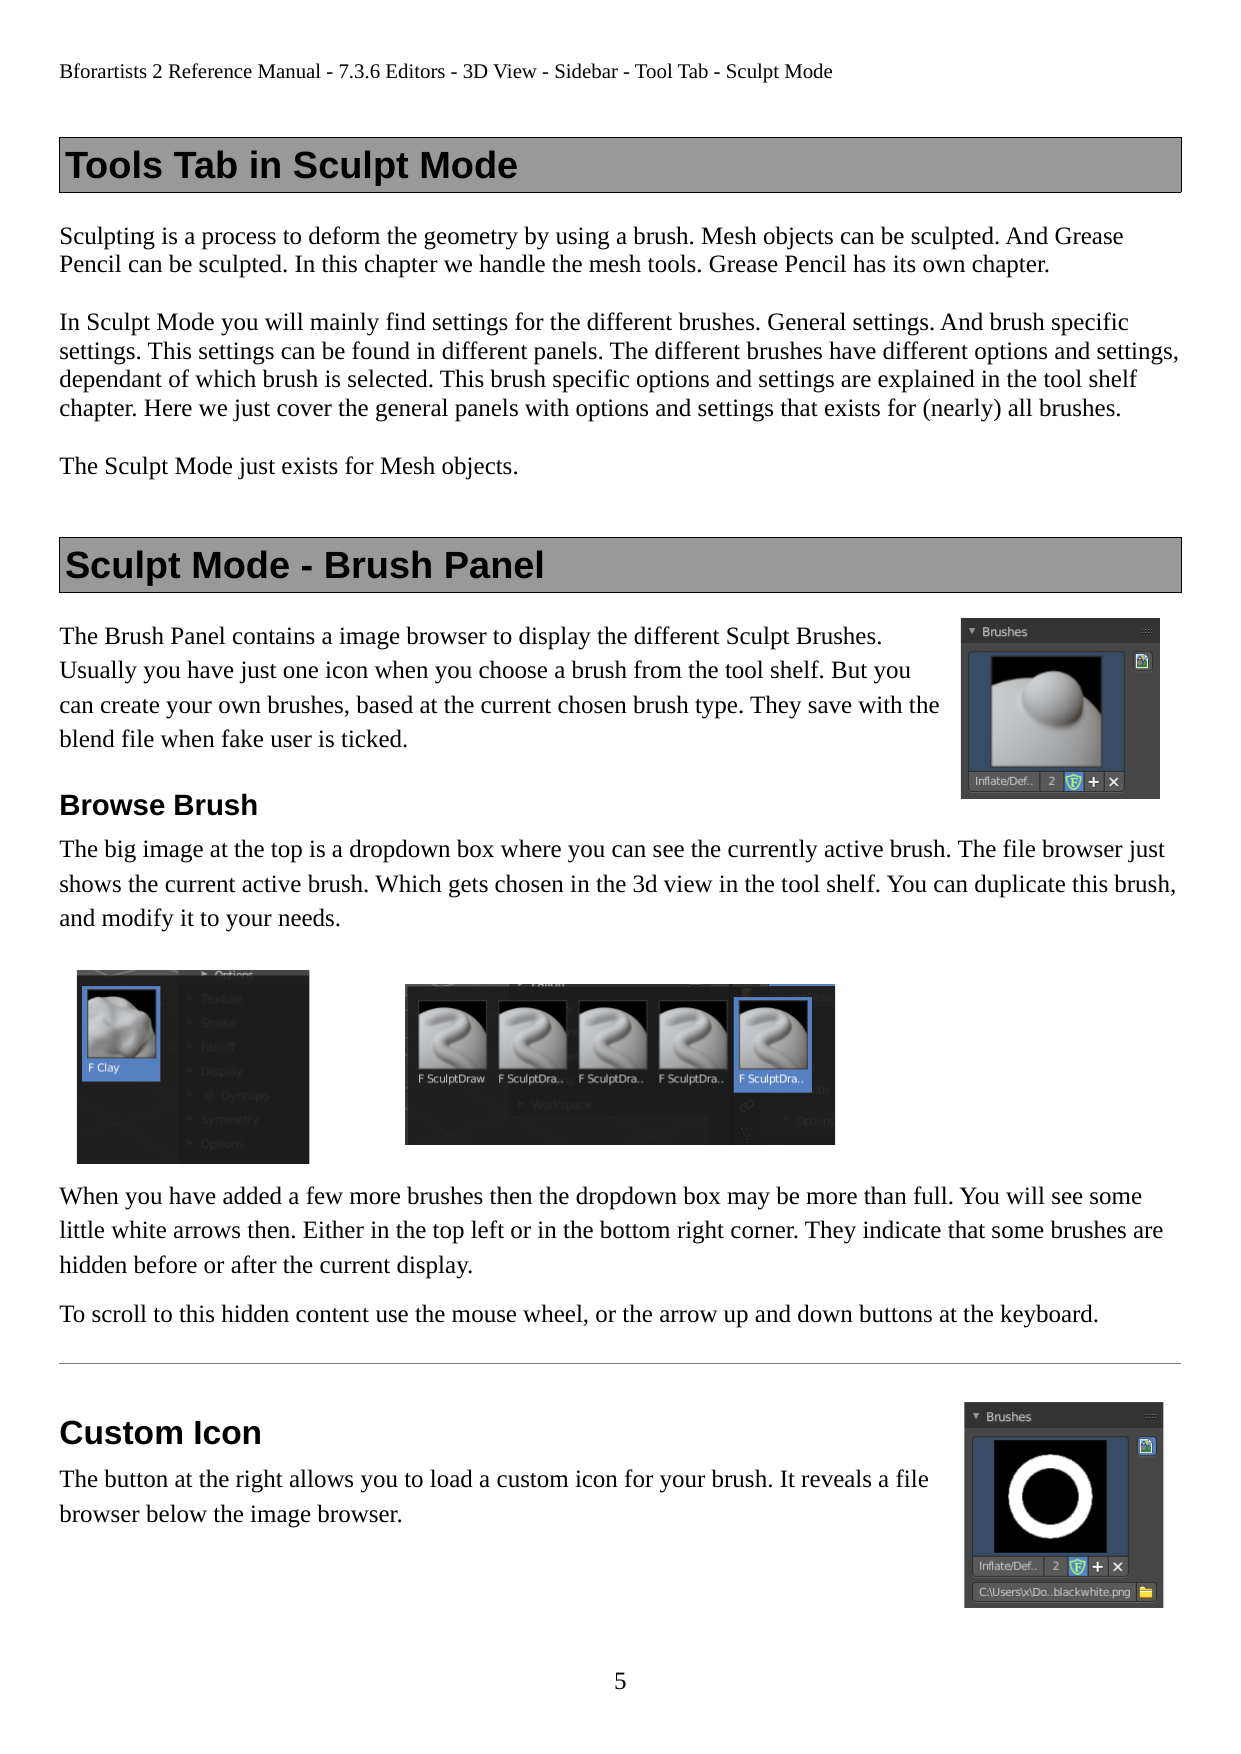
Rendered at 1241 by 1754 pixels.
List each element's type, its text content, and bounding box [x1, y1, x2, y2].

text When you have added a few more brushes then the dropdown box may be more than full. You will see some little white arrows then. Either in the top left or in the bottom right corner. They indicate that some brushes are hidden before or after the current display. [59, 952, 1181, 1279]
text The big image at the top is a dropdown box where you can see the currently active brush. The file browser just shows the current active brush. Which gets chosen in the 3d view in the tool shelf. You can duplicate this brush, and modify it to your needs. [59, 834, 1181, 932]
text The button at the right allows you to load a custom icon for your brush. It reveals a file browser below the image browser. [59, 1464, 964, 1527]
text In Sculpt Mode you will mainly find settings for the different brushes. General settings. And brush specific settings. This settings can be found in different panels. The different brushes have different options and settings, dependant of which brush is selected. This brush specific options and settings are explained in the tool shelf chapter. Here we just cover the general panels with options and settings that exists for (nearly) all brushes. [59, 307, 1181, 422]
table_header Tools Tab in Sculpt Mode [60, 138, 1181, 192]
text The Brush Panel contains a image browser to display the different Sculpt Brushes. Usually you have just one icon when you choose a brush from the tool shelf. But you can create your own brushes, based at the current chosen brush type. They save with the blend file when fake user is ticked. [59, 621, 960, 753]
subtitle Custom Icon [59, 1413, 964, 1452]
picture [405, 984, 836, 1145]
text To scroll to this hidden content use the mouse wheel, or the arrow up and down buttons at the keyboard. [59, 1299, 1181, 1328]
picture [960, 618, 1160, 799]
picture [964, 1402, 1164, 1608]
text The Sculpt Mode just exists for Mesh objects. [59, 451, 1181, 479]
picture [76, 970, 310, 1164]
text Sculpting is a process to deform the geometry by using a brush. Mesh objects can be sculpted. And Grease Pencil can be sculpted. In this chapter we handle the mesh tools. Grease Pencil has its own chapter. [59, 221, 1181, 278]
subtitle [1164, 1413, 1181, 1452]
table_header Sculpt Mode - Brush Panel [60, 538, 1181, 592]
subtitle Browse Brush [59, 788, 1181, 822]
